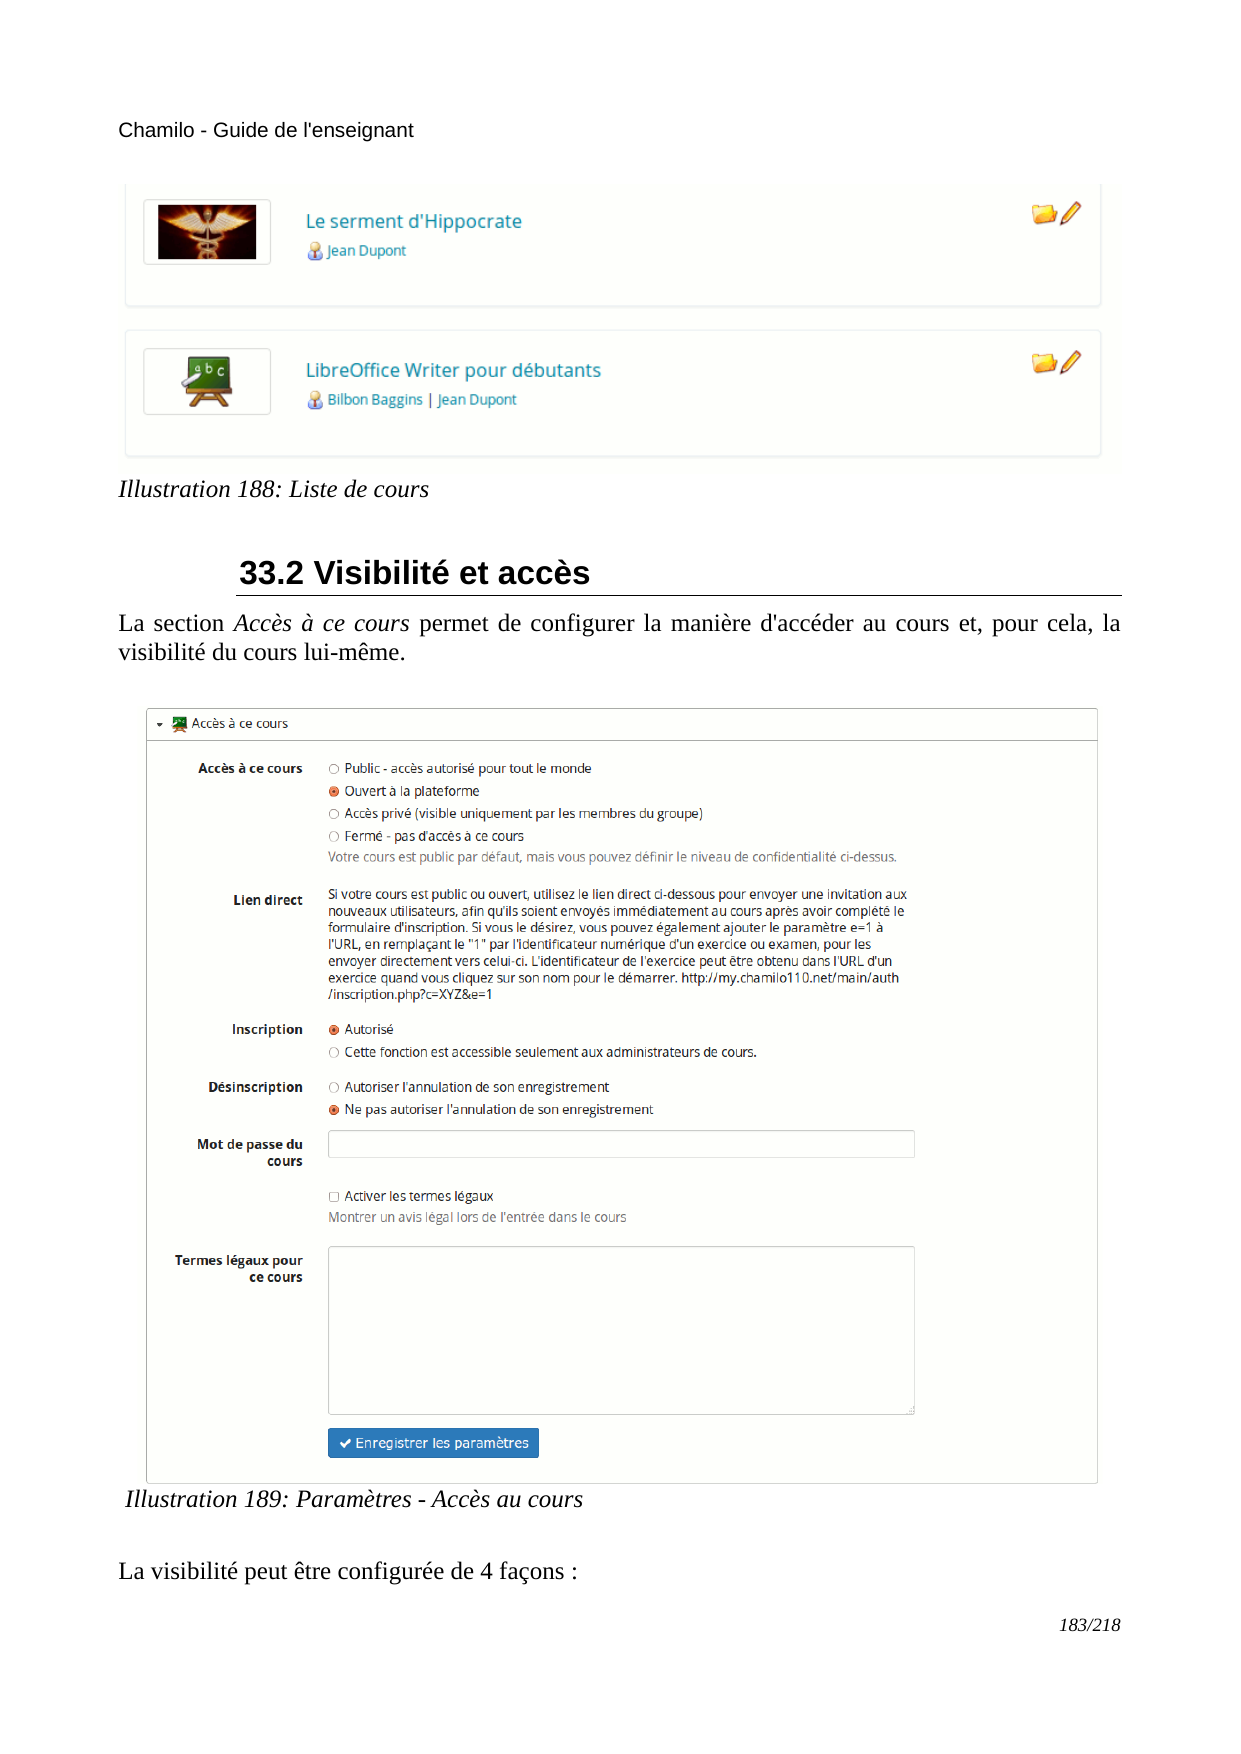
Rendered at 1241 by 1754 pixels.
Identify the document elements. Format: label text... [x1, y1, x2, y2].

subtitle Visibilité et accès [236, 550, 1122, 595]
text Illustration 188: Liste de cours [118, 474, 1122, 503]
text La section Accès à ce cours permet de configurer la manière d'accéder au cours et, pour cela, la visibilité du cours lui-même. [118, 608, 1122, 666]
text La visibilité peut être configurée de 4 façons : [118, 1556, 1122, 1584]
picture [137, 706, 1103, 1484]
picture [118, 184, 1122, 474]
text Illustration 189: Paramètres - Accès au cours [125, 1484, 1115, 1513]
